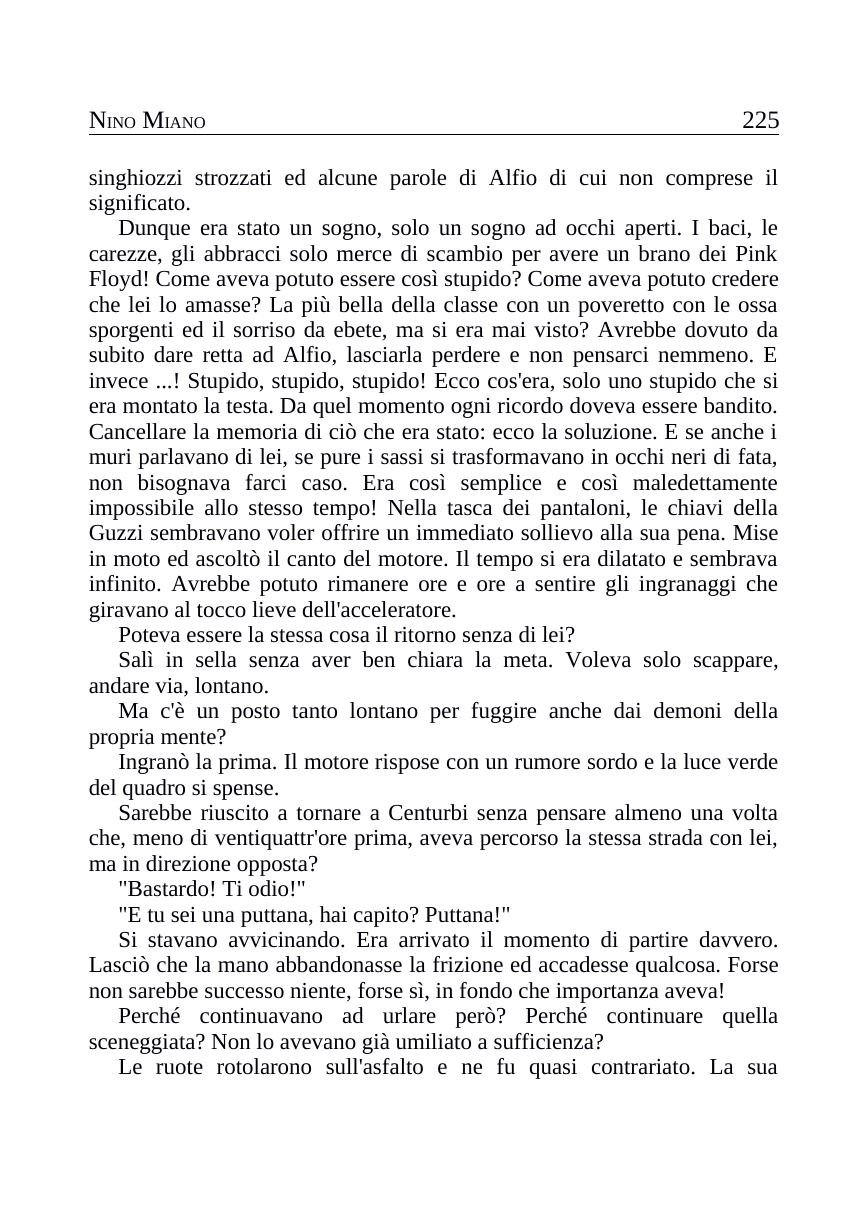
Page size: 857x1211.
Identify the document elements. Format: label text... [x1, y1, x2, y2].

text singhiozzi strozzati ed alcune parole di Alfio di cui non comprese il significato. [88, 164, 779, 215]
text Ingranò la prima. Il motore rispose con un rumore sordo e la luce verde del quadro si spense. [88, 749, 779, 800]
text "Bastardo! Ti odio!" [88, 876, 779, 902]
text Dunque era stato un sogno, solo un sogno ad occhi aperti. I baci, le carezze, gli abbracci solo merce di scambio per avere un brano dei Pink Floyd! Come aveva potuto essere così stupido? Come aveva potuto credere che lei lo amasse? La più bella della classe con un poveretto con le ossa sporgenti ed il sorriso da ebete, ma si era mai visto? Avrebbe dovuto da subito dare retta ad Alfio, lasciarla perdere e non pensarci nemmeno. E invece ...! Stupido, stupido, stupido! Ecco cos'era, solo uno stupido che si era montato la testa. Da quel momento ogni ricordo doveva essere bandito. Cancellare la memoria di ciò che era stato: ecco la soluzione. E se anche i muri parlavano di lei, se pure i sassi si trasformavano in occhi neri di fata, non bisognava farci caso. Era così semplice e così maledettamente impossibile allo stesso tempo! Nella tasca dei pantaloni, le chiavi della Guzzi sembravano voler offrire un immediato sollievo alla sua pena. Mise in moto ed ascoltò il canto del motore. Il tempo si era dilatato e sembrava infinito. Avrebbe potuto rimanere ore e ore a sentire gli ingranaggi che giravano al tocco lieve dell'acceleratore. [88, 215, 779, 622]
text Le ruote rotolarono sull'asfalto e ne fu quasi contrariato. La sua [88, 1054, 779, 1079]
text Sarebbe riuscito a tornare a Centurbi senza pensare almeno una volta che, meno di ventiquattr'ore prima, aveva percorso la stessa strada con lei, ma in direzione opposta? [88, 800, 779, 876]
text Perché continuavano ad urlare però? Perché continuare quella sceneggiata? Non lo avevano già umiliato a sufficienza? [88, 1003, 779, 1054]
text Poteva essere la stessa cosa il ritorno senza di lei? [88, 622, 779, 647]
text Ma c'è un posto tanto lontano per fuggire anche dai demoni della propria mente? [88, 698, 779, 749]
text "E tu sei una puttana, hai capito? Puttana!" [88, 902, 779, 927]
text Si stavano avvicinando. Era arrivato il momento di partire davvero. Lasciò che la mano abbandonasse la frizione ed accadesse qualcosa. Forse non sarebbe successo niente, forse sì, in fondo che importanza aveva! [88, 927, 779, 1003]
text Salì in sella senza aver ben chiara la meta. Voleva solo scappare, andare via, lontano. [88, 647, 779, 698]
